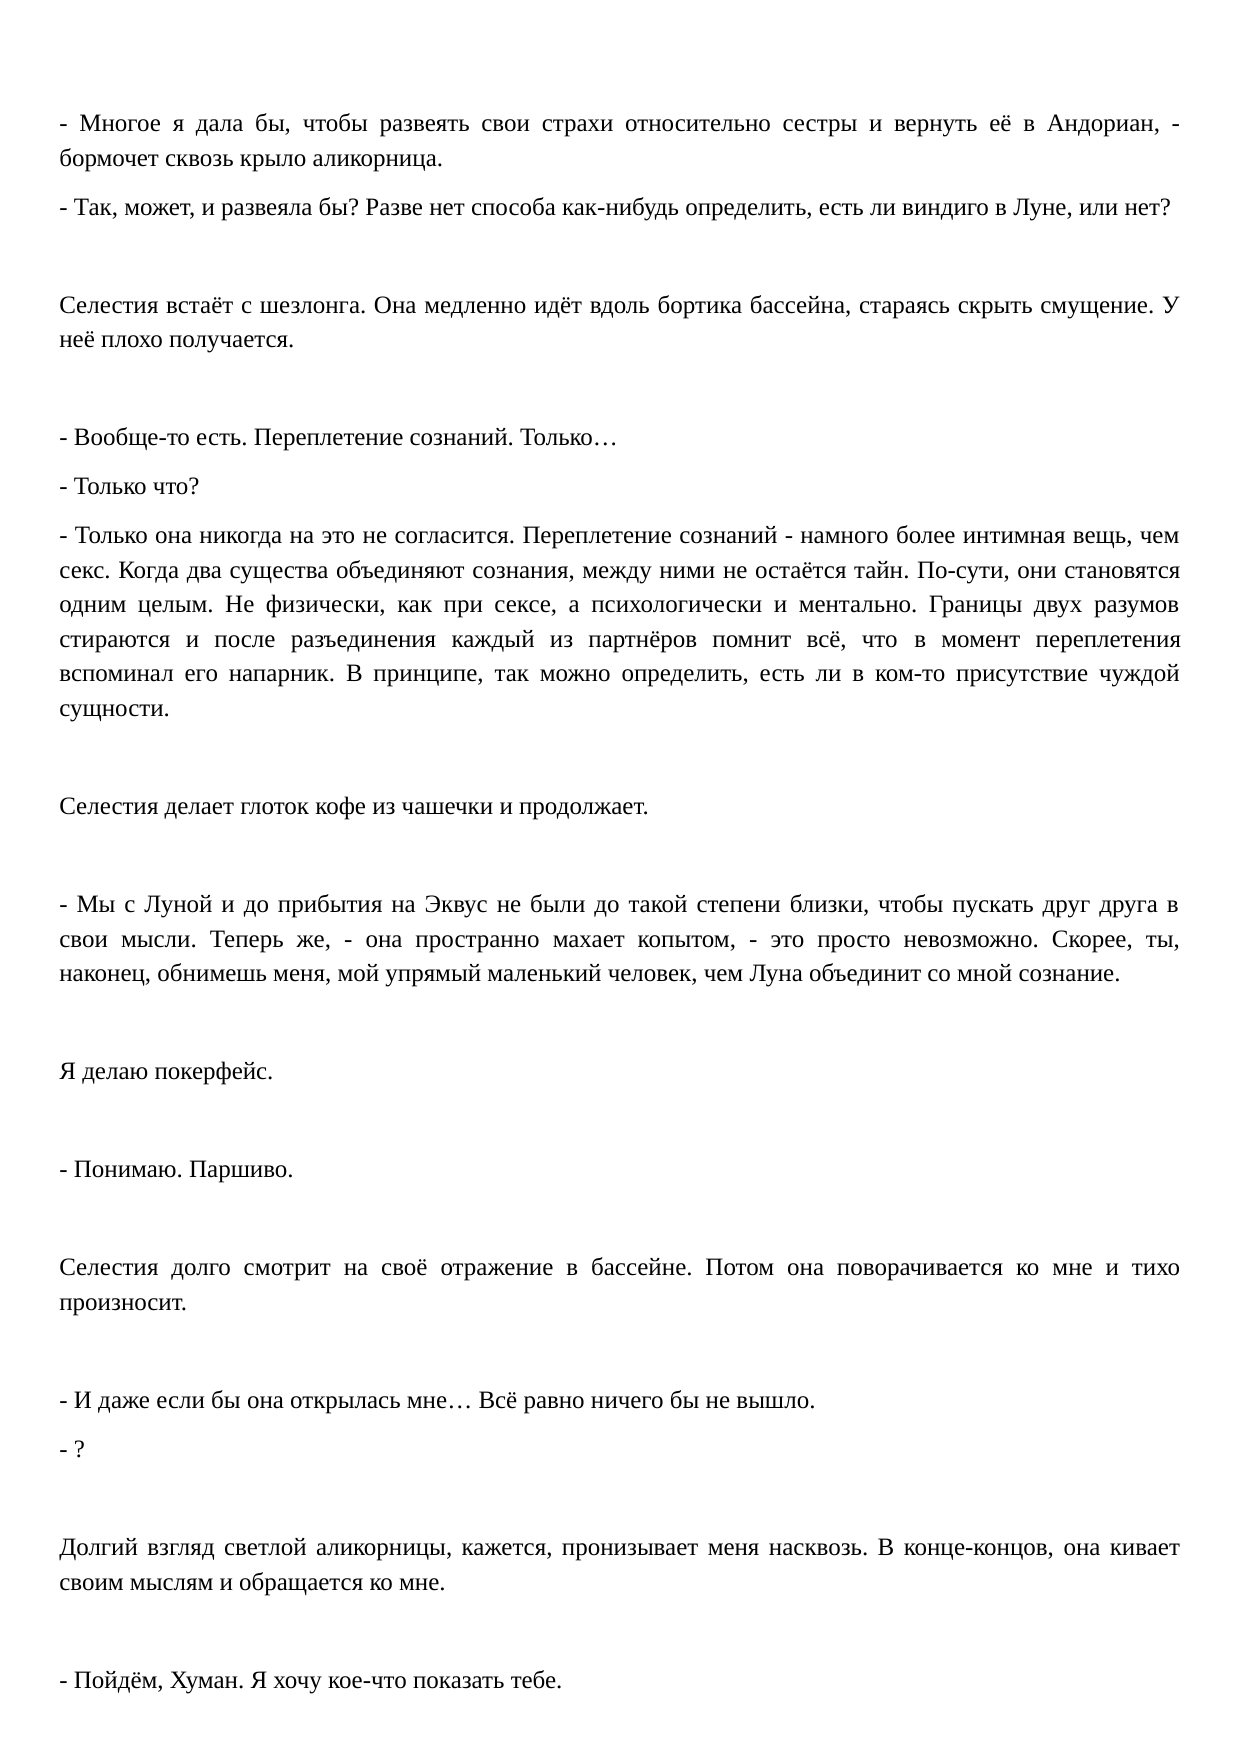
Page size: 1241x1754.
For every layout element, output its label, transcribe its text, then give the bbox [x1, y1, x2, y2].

text Селестия встаёт с шезлонга. Она медленно идёт вдоль бортика бассейна, стараясь скрыть смущение. У неё плохо получается. [59, 290, 1181, 353]
text Я делаю покерфейс. [59, 1056, 1181, 1085]
text Селестия делает глоток кофе из чашечки и продолжает. [59, 791, 1181, 820]
text Селестия долго смотрит на своё отражение в бассейне. Потом она поворачивается ко мне и тихо произносит. [59, 1252, 1181, 1316]
text - И даже если бы она открылась мне… Всё равно ничего бы не вышло. [59, 1385, 1181, 1414]
text Долгий взгляд светлой аликорницы, кажется, пронизывает меня насквозь. В конце-концов, она кивает своим мыслям и обращается ко мне. [59, 1532, 1181, 1596]
text - Мы с Луной и до прибытия на Эквус не были до такой степени близки, чтобы пускать друг друга в свои мысли. Теперь же, - она пространно махает копытом, - это просто невозможно. Скорее, ты, наконец, обнимешь меня, мой упрямый маленький человек, чем Луна объединит со мной сознание. [59, 889, 1181, 987]
text - Вообще-то есть. Переплетение сознаний. Только… [59, 422, 1181, 451]
text - ? [59, 1434, 1181, 1463]
text - Понимаю. Паршиво. [59, 1154, 1181, 1183]
text - Пойдём, Хуман. Я хочу кое-что показать тебе. [59, 1665, 1181, 1694]
text - Многое я дала бы, чтобы развеять свои страхи относительно сестры и вернуть её в Андориан, - бормочет сквозь крыло аликорница. [59, 108, 1181, 171]
text - Так, может, и развеяла бы? Разве нет способа как-нибудь определить, есть ли виндиго в Луне, или нет? [59, 192, 1181, 220]
text - Только что? [59, 471, 1181, 500]
text - Только она никогда на это не согласится. Переплетение сознаний - намного более интимная вещь, чем секс. Когда два существа объединяют сознания, между ними не остаётся тайн. По-сути, они становятся одним целым. Не физически, как при сексе, а психологически и ментально. Границы двух разумов стираются и после разъединения каждый из партнёров помнит всё, что в момент переплетения вспоминал его напарник. В принципе, так можно определить, есть ли в ком-то присутствие чуждой сущности. [59, 521, 1181, 722]
